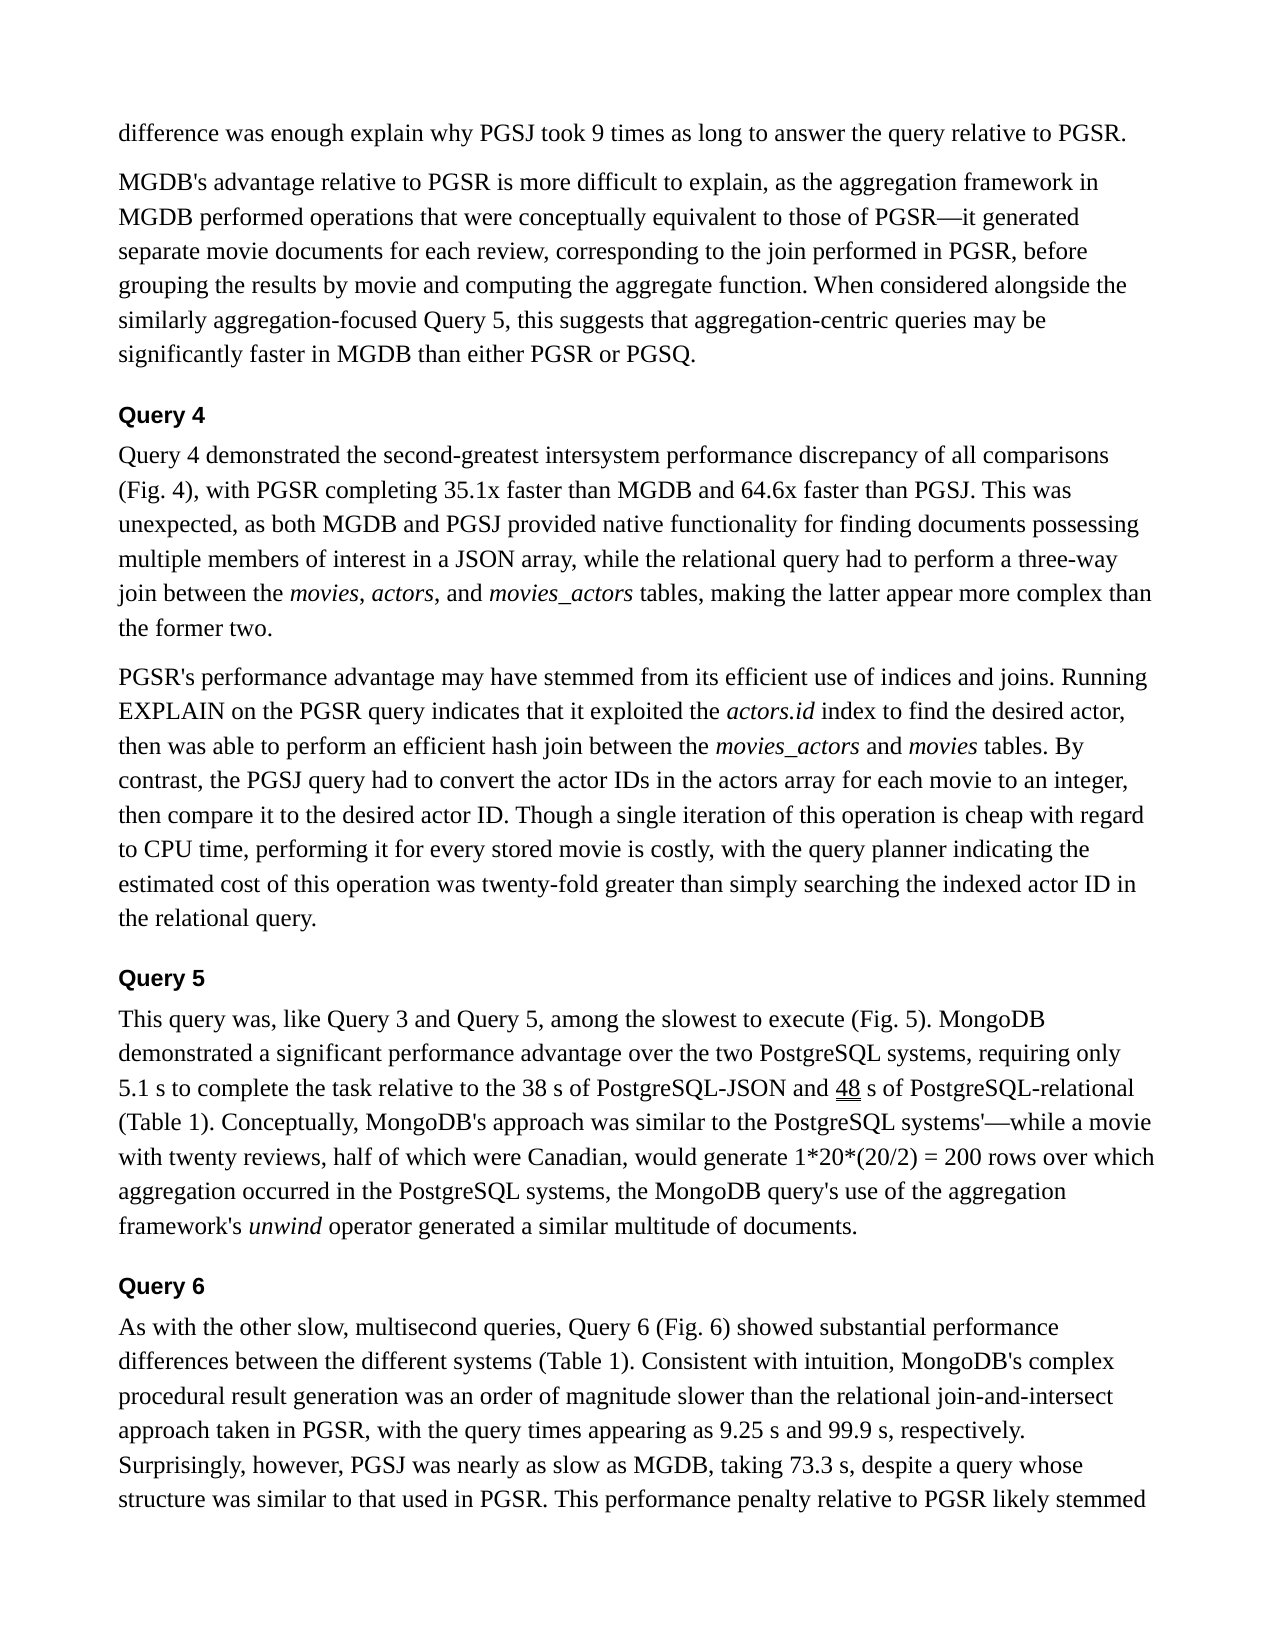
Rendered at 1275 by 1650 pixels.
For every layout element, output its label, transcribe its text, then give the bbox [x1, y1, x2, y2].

text PGSR's performance advantage may have stemmed from its efficient use of indices and joins. Running EXPLAIN on the PGSR query indicates that it exploited the actors.id index to find the desired actor, then was able to perform an efficient hash join between the movies_actors and movies tables. By contrast, the PGSJ query had to convert the actor IDs in the actors array for each movie to an integer, then compare it to the desired actor ID. Though a single iteration of this operation is cheap with regard to CPU time, performing it for every stored movie is costly, with the query planner indicating the estimated cost of this operation was twenty-fold greater than simply searching the indexed actor ID in the relational query. [118, 662, 1157, 932]
text difference was enough explain why PGSJ took 9 times as long to answer the query relative to PGSR. [118, 118, 1157, 147]
text This query was, like Query 3 and Query 5, among the slowest to execute (Fig. 5). MongoDB demonstrated a significant performance advantage over the two PostgreSQL systems, requiring only 5.1 s to complete the task relative to the 38 s of PostgreSQL-JSON and 48 s of PostgreSQL-relational (Table 1). Conceptually, MongoDB's approach was similar to the PostgreSQL systems'—while a movie with twenty reviews, half of which were Canadian, would generate 1*20*(20/2) = 200 rows over which aggregation occurred in the PostgreSQL systems, the MongoDB query's use of the aggregation framework's unwind operator generated a similar multitude of documents. [118, 1004, 1157, 1240]
subtitle Query 6 [118, 1272, 1157, 1299]
subtitle Query 5 [118, 965, 1157, 992]
text As with the other slow, multisecond queries, Query 6 (Fig. 6) showed substantial performance differences between the different systems (Table 1). Consistent with intuition, MongoDB's complex procedural result generation was an order of magnitude slower than the relational join-and-intersect approach taken in PGSR, with the query times appearing as 9.25 s and 99.9 s, respectively. Surprisingly, however, PGSJ was nearly as slow as MGDB, taking 73.3 s, despite a query whose structure was similar to that used in PGSR. This performance penalty relative to PGSR likely stemmed [118, 1312, 1157, 1513]
subtitle Query 4 [118, 401, 1157, 428]
text Query 4 demonstrated the second-greatest intersystem performance discrepancy of all comparisons (Fig. 4), with PGSR completing 35.1x faster than MGDB and 64.6x faster than PGSJ. This was unexpected, as both MGDB and PGSJ provided native functionality for finding documents possessing multiple members of interest in a JSON array, while the relational query had to perform a three-way join between the movies, actors, and movies_actors tables, making the latter appear more complex than the former two. [118, 440, 1157, 642]
text MGDB's advantage relative to PGSR is more difficult to explain, as the aggregation framework in MGDB performed operations that were conceptually equivalent to those of PGSR—it generated separate movie documents for each review, corresponding to the join performed in PGSR, before grouping the results by movie and computing the aggregate function. When considered alongside the similarly aggregation-focused Query 5, this suggests that aggregation-centric queries may be significantly faster in MGDB than either PGSR or PGSQ. [118, 167, 1157, 368]
